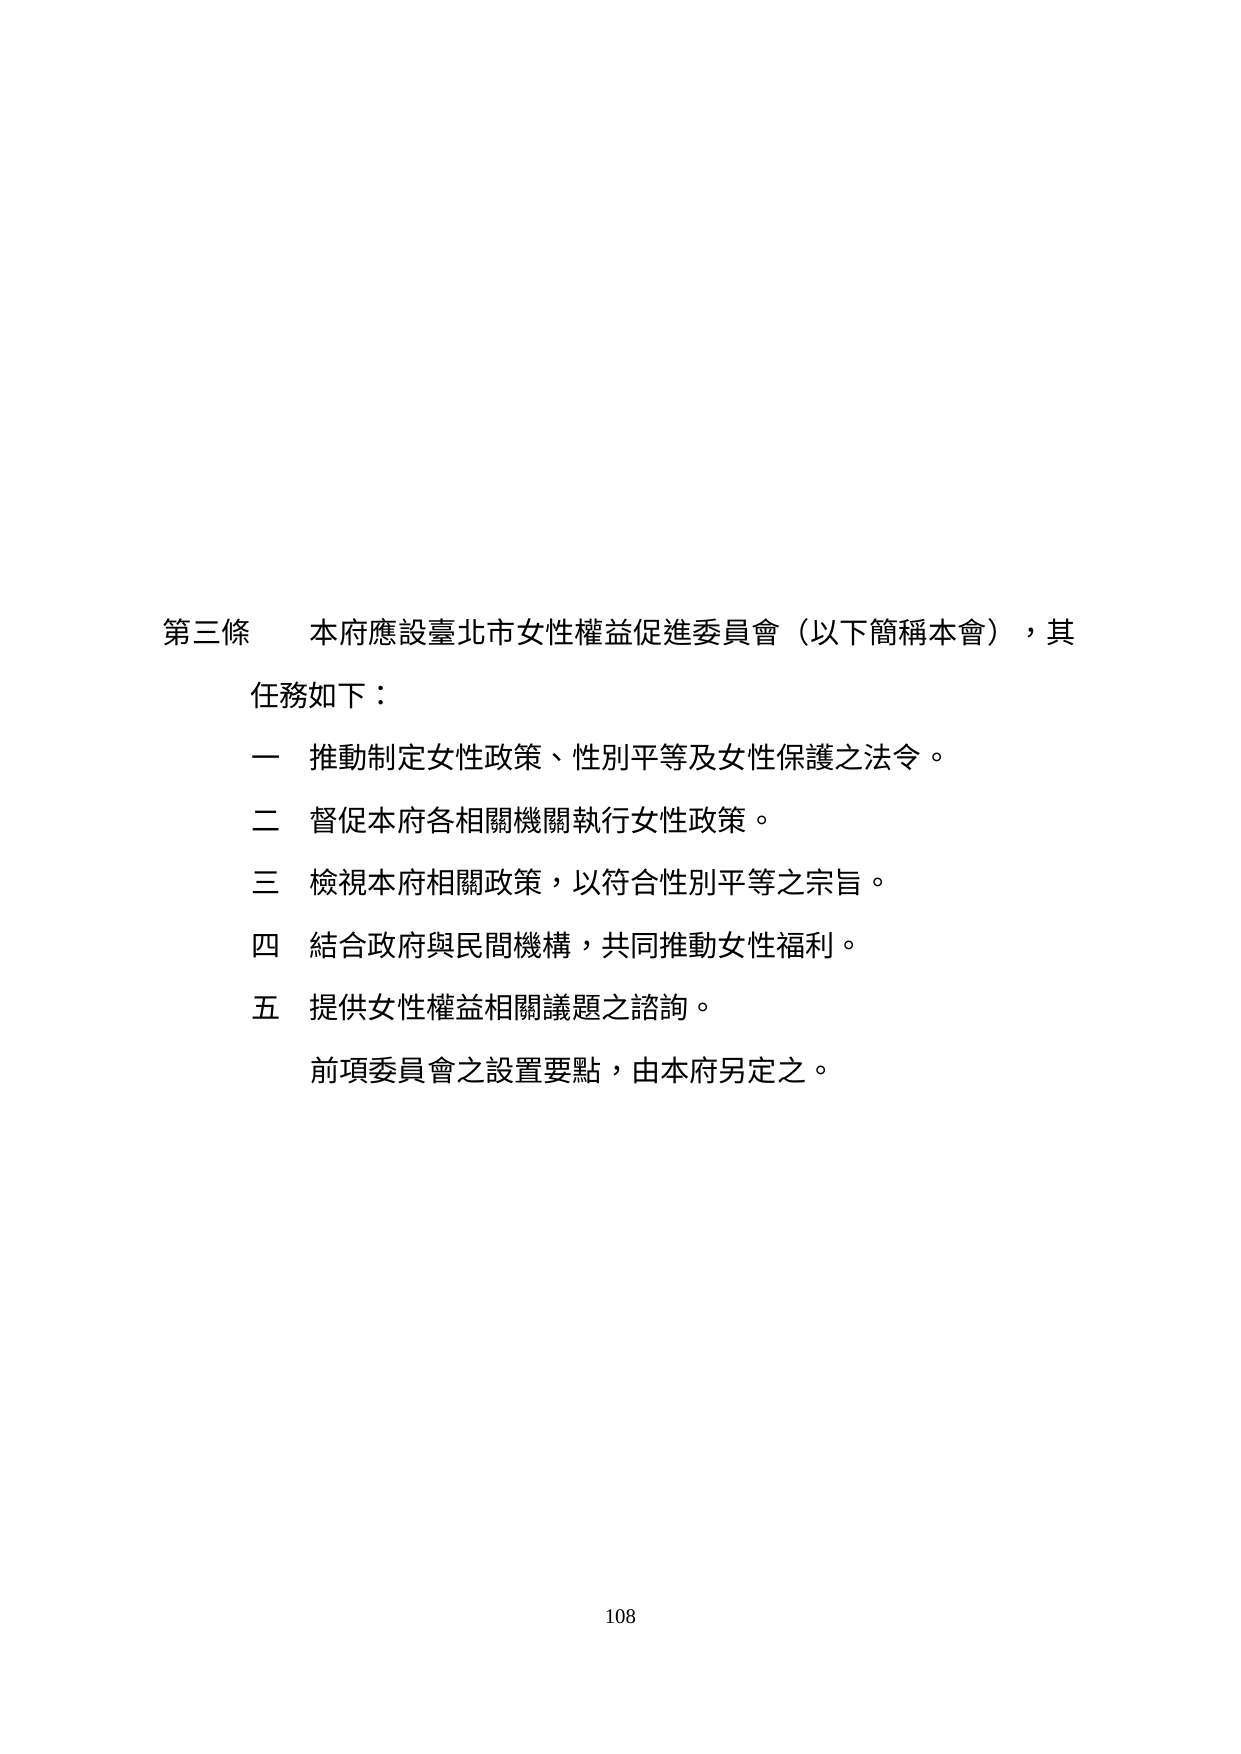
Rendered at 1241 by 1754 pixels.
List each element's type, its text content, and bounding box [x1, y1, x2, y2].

text 第三條 本府應設臺北市女性權益促進委員會（以下簡稱本會），其任務如下： [162, 589, 1078, 714]
text 三 檢視本府相關政策，以符合性別平等之宗旨。 [251, 839, 1078, 902]
text 二 督促本府各相關機關執行女性政策。 [251, 777, 1078, 839]
text 四 結合政府與民間機構，共同推動女性福利。 [251, 902, 1078, 964]
text 一 推動制定女性政策、性別平等及女性保護之法令。 [251, 714, 1078, 777]
text 前項委員會之設置要點，由本府另定之。 [162, 1027, 1078, 1089]
text 五 提供女性權益相關議題之諮詢。 [251, 964, 1078, 1027]
